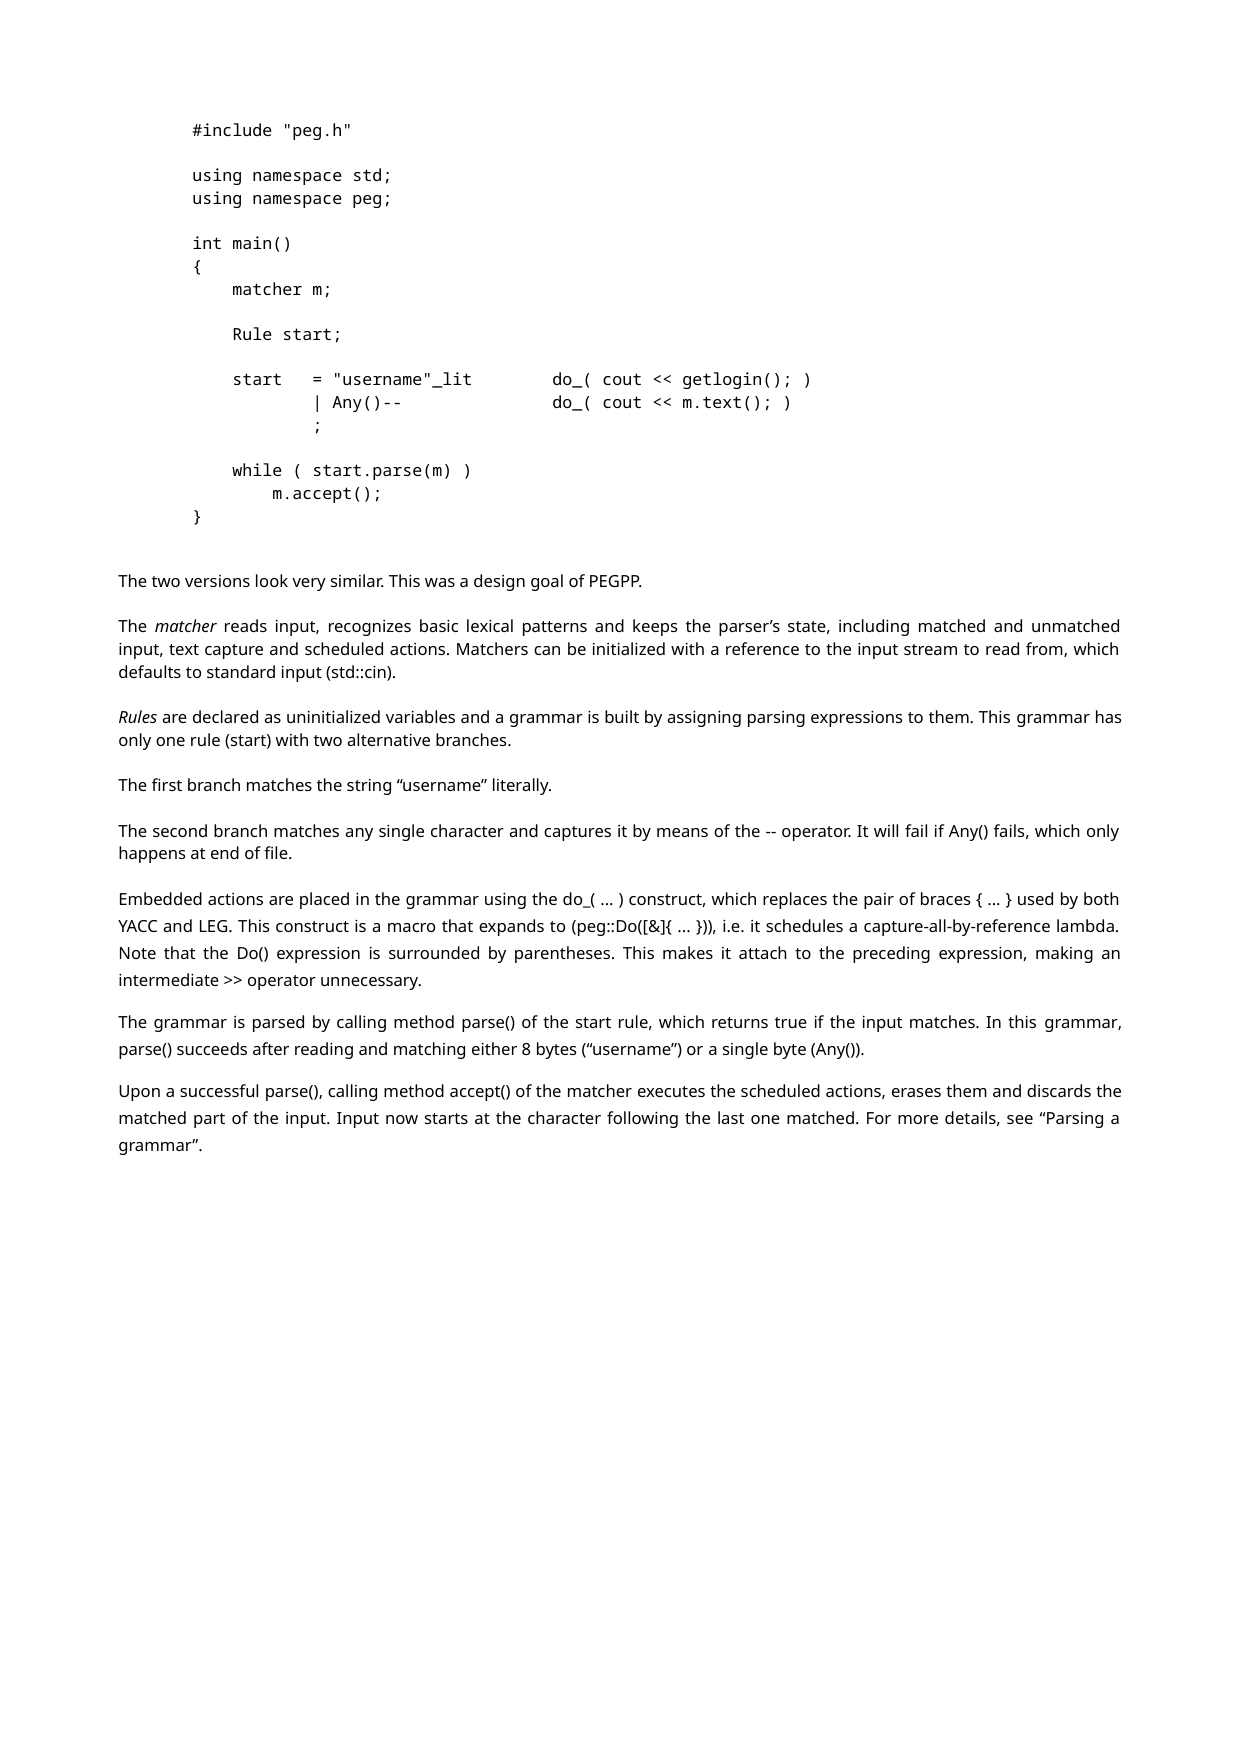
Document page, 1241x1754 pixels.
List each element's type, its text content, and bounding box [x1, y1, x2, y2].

text Rules are declared as uninitialized variables and a grammar is built by assigning parsing expressions to them. This grammar has only one rule (start) with two alternative branches. [118, 706, 1122, 751]
text | Any()-- do_( cout << m.text(); ) [192, 391, 1122, 413]
text Embedded actions are placed in the grammar using the do_( ... ) construct, which replaces the pair of braces { ... } used by both YACC and LEG. This construct is a macro that expands to (peg::Do([&]{ ... })), i.e. it schedules a capture-all-by-reference lambda. Note that the Do() expression is surrounded by parentheses. This makes it attach to the preceding expression, making an intermediate >> operator unnecessary. [118, 887, 1122, 992]
text ; [192, 413, 1122, 436]
text int main() [192, 232, 1122, 254]
text matcher m; [192, 277, 1122, 300]
text Rule start; [192, 322, 1122, 345]
text The grammar is parsed by calling method parse() of the start rule, which returns true if the input matches. In this grammar, parse() succeeds after reading and matching either 8 bytes (“username”) or a single byte (Any()). [118, 1011, 1122, 1061]
text The two versions look very similar. This was a design goal of PEGPP. [118, 569, 1122, 592]
text start = "username"_lit do_( cout << getlogin(); ) [192, 368, 1122, 391]
text while ( start.parse(m) ) [192, 459, 1122, 481]
text } [192, 504, 1122, 527]
text using namespace std; [192, 163, 1122, 186]
text The matcher reads input, recognizes basic lexical patterns and keeps the parser’s state, including matched and unmatched input, text capture and scheduled actions. Matchers can be initialized with a reference to the input stream to read from, which defaults to standard input (std::cin). [118, 615, 1122, 683]
text using namespace peg; [192, 186, 1122, 209]
text Upon a successful parse(), calling method accept() of the matcher executes the scheduled actions, erases them and discards the matched part of the input. Input now starts at the character following the last one matched. For more details, see “Parsing a grammar”. [118, 1080, 1122, 1157]
text #include "peg.h" [192, 118, 1122, 141]
text m.accept(); [192, 481, 1122, 504]
text The second branch matches any single character and captures it by means of the -- operator. It will fail if Any() fails, which only happens at end of file. [118, 819, 1122, 865]
text The first branch matches the string “username” literally. [118, 774, 1122, 797]
text { [192, 254, 1122, 277]
